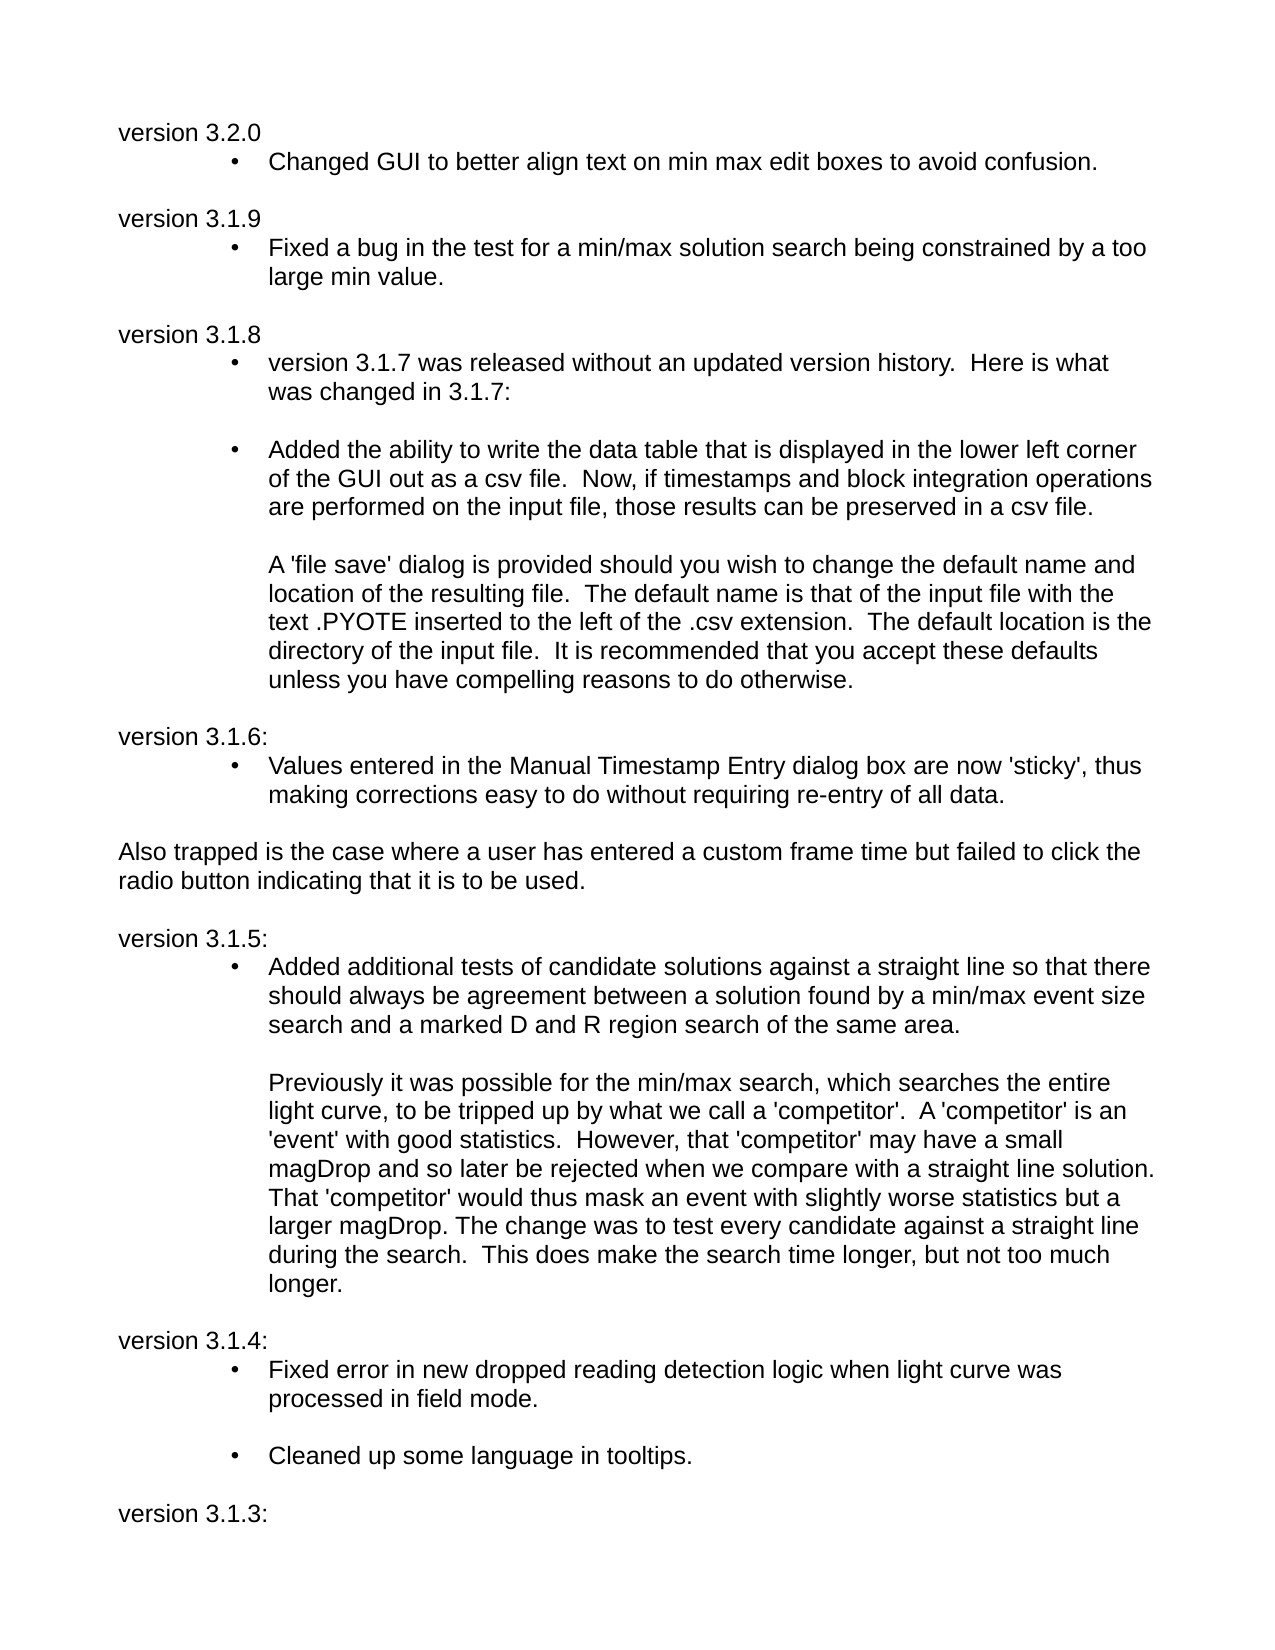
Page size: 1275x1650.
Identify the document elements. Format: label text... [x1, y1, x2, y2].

list Added additional tests of candidate solutions against a straight line so that there should always be agreement between a solution found by a min/max event size search and a marked D and R region search of the same area. Previously it was possible for the min/max search, which searches the entire light curve, to be tripped up by what we call a 'competitor'. A 'competitor' is an 'event' with good statistics. However, that 'competitor' may have a small magDrop and so later be rejected when we compare with a straight line solution. That 'competitor' would thus mask an event with slightly worse statistics but a larger magDrop. The change was to test every candidate against a straight line during the search. This does make the search time longer, but not too much longer. [231, 952, 1157, 1326]
text Also trapped is the case where a user has entered a custom frame time but failed to click the radio button indicating that it is to be used. [118, 809, 1157, 924]
text version 3.2.0 [118, 118, 1157, 147]
text version 3.1.8 [118, 319, 1157, 348]
text version 3.1.3: [118, 1499, 1157, 1528]
list Values entered in the Manual Timestamp Entry dialog box are now 'sticky', thus making corrections easy to do without requiring re-entry of all data. [231, 751, 1157, 809]
text version 3.1.6: [118, 722, 1157, 751]
list Added the ability to write the data table that is displayed in the lower left corner of the GUI out as a csv file. Now, if timestamps and block integration operations are performed on the input file, those results can be preserved in a csv file. A 'file save' dialog is provided should you wish to change the default name and location of the resulting file. The default name is that of the input file with the text .PYOTE inserted to the left of the .csv extension. The default location is the directory of the input file. It is recommended that you accept these defaults unless you have compelling reasons to do otherwise. [231, 435, 1157, 722]
list Cleaned up some language in tooltips. [231, 1441, 1157, 1499]
text version 3.1.5: [118, 924, 1157, 952]
text version 3.1.4: [118, 1326, 1157, 1355]
list Changed GUI to better align text on min max edit boxes to avoid confusion. [231, 147, 1157, 204]
list Fixed error in new dropped reading detection logic when light curve was processed in field mode. [231, 1355, 1157, 1441]
text version 3.1.9 [118, 204, 1157, 233]
list Fixed a bug in the test for a min/max solution search being constrained by a too large min value. [231, 233, 1157, 319]
list version 3.1.7 was released without an updated version history. Here is what was changed in 3.1.7: [231, 348, 1157, 435]
